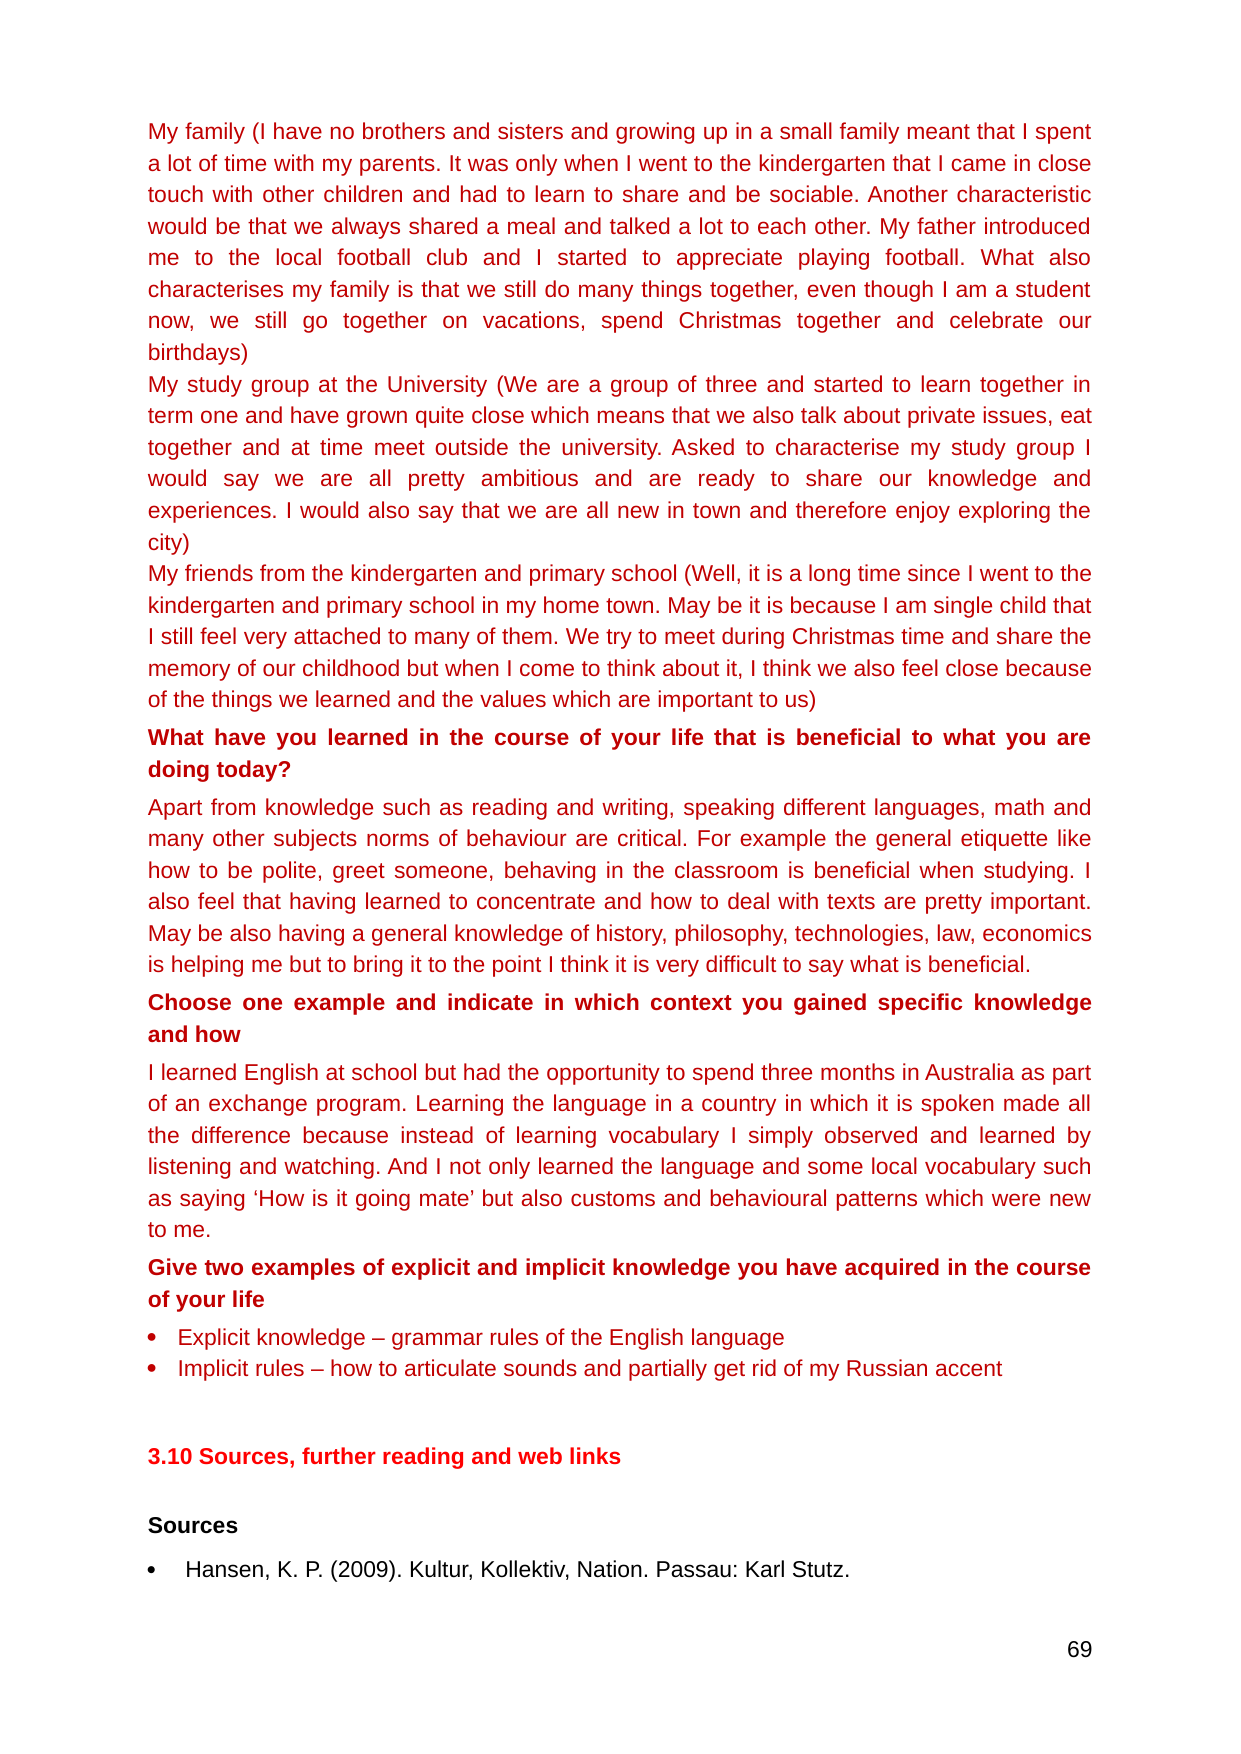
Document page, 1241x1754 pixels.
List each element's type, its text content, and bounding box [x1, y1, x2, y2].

text My friends from the kindergarten and primary school (Well, it is a long time since I went to the kindergarten and primary school in my home town. May be it is because I am single child that I still feel very attached to many of them. We try to meet during Christmas time and share the memory of our childhood but when I come to think about it, I think we also feel close because of the things we learned and the values which are important to us) [148, 560, 1092, 713]
list Implicit rules – how to articulate sounds and partially get rid of my Russian accent [148, 1355, 1092, 1381]
text My family (I have no brothers and sisters and growing up in a small family meant that I spent a lot of time with my parents. It was only when I went to the kindergarten that I came in close touch with other children and had to learn to share and be sociable. Another characteristic would be that we always shared a meal and talked a lot to each other. My father introduced me to the local football club and I started to appreciate playing football. What also characterises my family is that we still do many things together, even though I am a student now, we still go together on vacations, spend Christmas together and celebrate our birthdays) [148, 118, 1092, 365]
text Apart from knowledge such as reading and writing, speaking different languages, math and many other subjects norms of behaviour are critical. For example the general etiquette like how to be polite, greet someone, behaving in the classroom is beneficial when studying. I also feel that having learned to concentrate and how to deal with texts are pretty important. May be also having a general knowledge of history, philosophy, technologies, law, economics is helping me but to bring it to the point I think it is very difficult to say what is beneficial. [148, 793, 1092, 978]
text What have you learned in the course of your life that is beneficial to what you are doing today? [148, 724, 1092, 782]
text Choose one example and indicate in which context you gained specific knowledge and how [148, 989, 1092, 1047]
text I learned English at school but had the opportunity to spend three months in Australia as part of an exchange program. Learning the language in a country in which it is spoken made all the difference because instead of learning vocabulary I simply observed and learned by listening and watching. And I not only learned the language and some local vocabulary such as saying ‘How is it going mate’ but also customs and behavioural patterns which were new to me. [148, 1058, 1092, 1243]
list Hansen, K. P. (2009). Kultur, Kollektiv, Nation. Passau: Karl Stutz. [148, 1556, 1092, 1583]
text My study group at the University (We are a group of three and started to learn together in term one and have grown quite close which means that we also talk about private issues, eat together and at time meet outside the university. Asked to characterise my study group I would say we are all pretty ambitious and are ready to share our knowledge and experiences. I would also say that we are all new in town and therefore enjoy exploring the city) [148, 371, 1092, 555]
text Give two examples of explicit and implicit knowledge you have acquired in the course of your life [148, 1254, 1092, 1312]
subtitle 3.10 Sources, further reading and web links [148, 1443, 1092, 1469]
list Explicit knowledge – grammar rules of the English language [148, 1323, 1092, 1350]
subtitle Sources [148, 1512, 1092, 1538]
